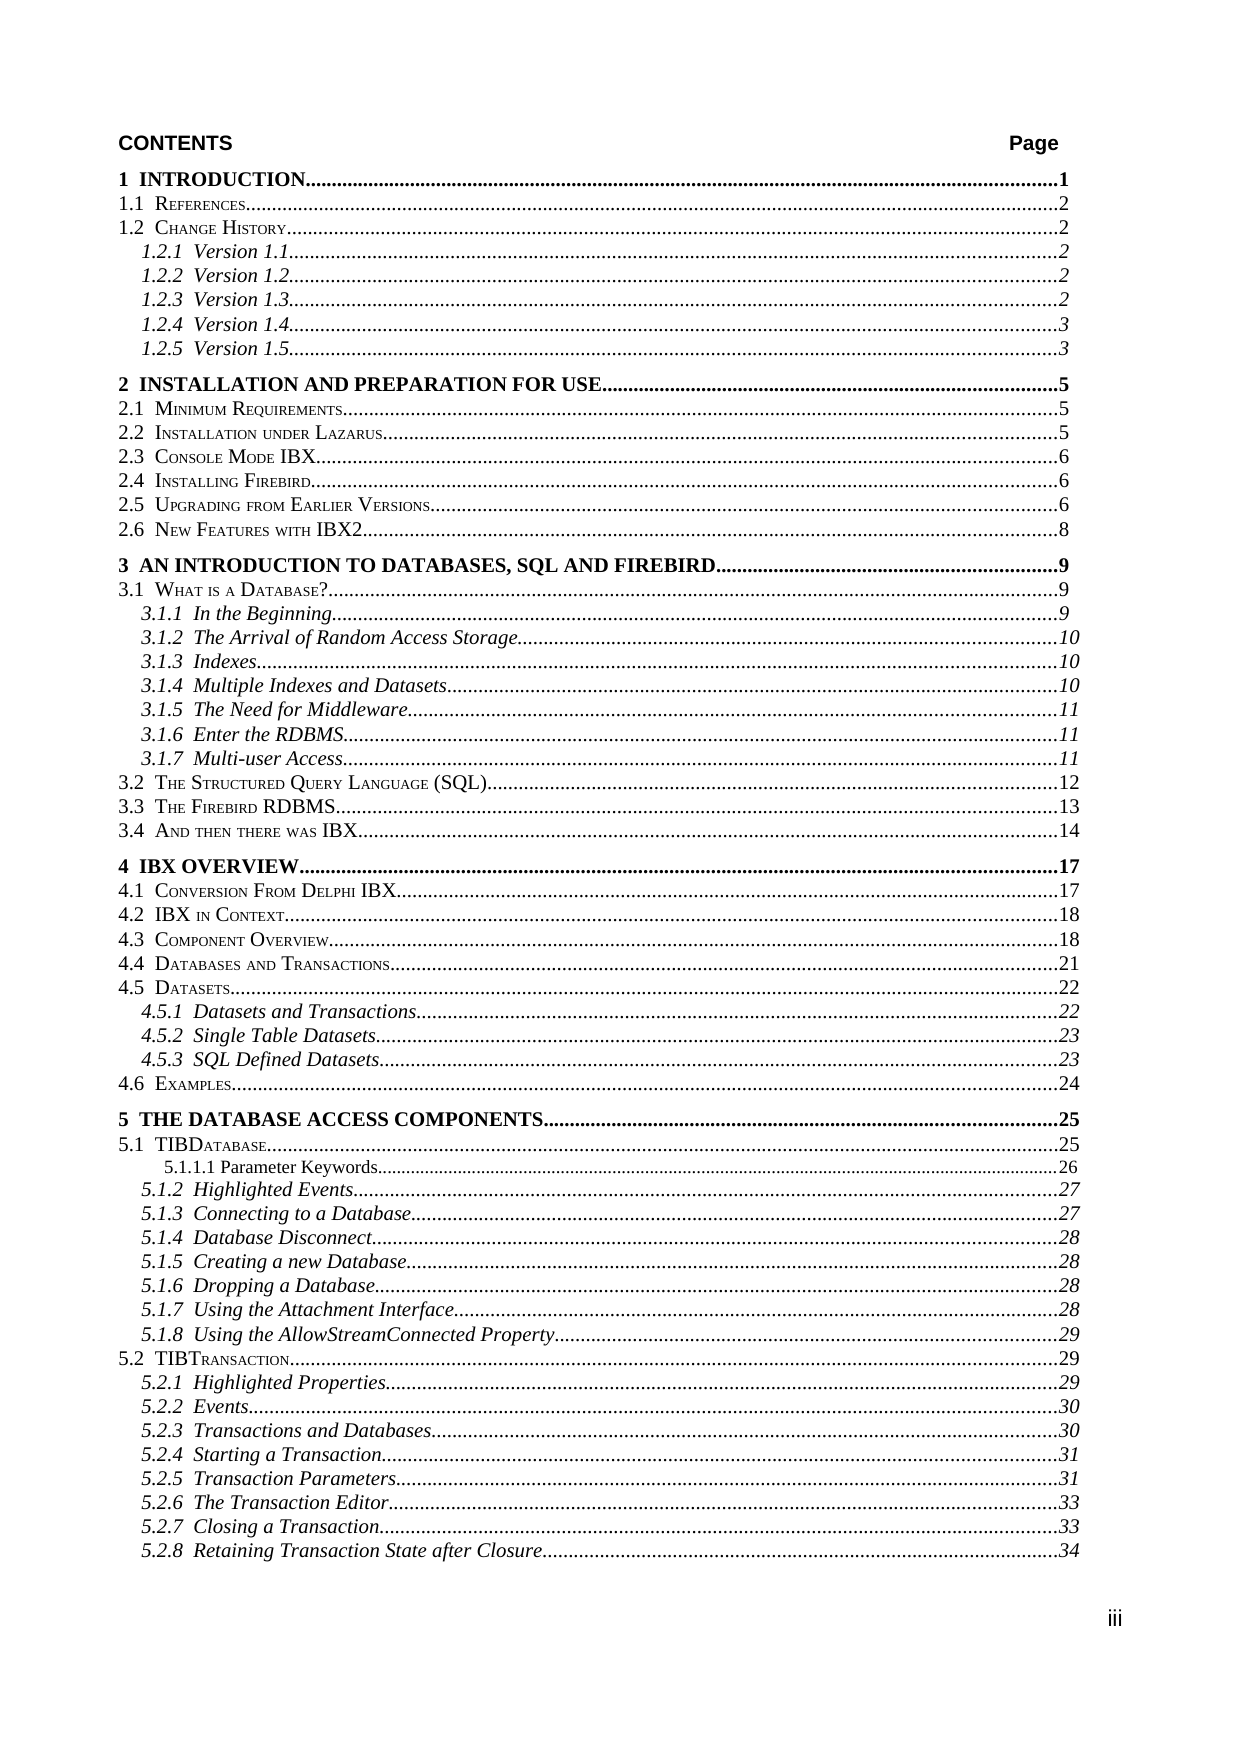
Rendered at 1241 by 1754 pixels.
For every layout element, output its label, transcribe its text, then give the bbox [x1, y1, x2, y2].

text 5.1.3 Connecting to a Database 27 [141, 1201, 1122, 1225]
text 3.1.3 Indexes 10 [141, 649, 1122, 673]
text 3.1.2 The Arrival of Random Access Storage 10 [141, 625, 1122, 649]
text 3.4 And then there was IBX 14 [118, 818, 1122, 842]
text 3 An Introduction to Databases, SQL and Firebird 9 [118, 553, 1122, 577]
text 5.2.1 Highlighted Properties 29 [141, 1369, 1122, 1394]
text 2.6 New Features with IBX2 8 [118, 516, 1122, 541]
text 5.2.7 Closing a Transaction 33 [141, 1514, 1122, 1538]
text 5.2.3 Transactions and Databases 30 [141, 1418, 1122, 1442]
text 4.5 Datasets 22 [118, 974, 1122, 999]
text 5 The Database Access Components 25 [118, 1107, 1122, 1131]
text 3.1.6 Enter the RDBMS 11 [141, 721, 1122, 746]
text 4.5.3 SQL Defined Datasets 23 [141, 1047, 1122, 1071]
text 2.4 Installing Firebird 6 [118, 468, 1122, 492]
text 2.1 Minimum Requirements 5 [118, 396, 1122, 420]
text 1.2.3 Version 1.3 2 [141, 287, 1122, 311]
text 2.5 Upgrading from Earlier Versions 6 [118, 492, 1122, 516]
text 4.1 Conversion From Delphi IBX 17 [118, 878, 1122, 902]
text 4.4 Databases and Transactions 21 [118, 951, 1122, 974]
text 5.1.7 Using the Attachment Interface 28 [141, 1297, 1122, 1321]
text 1.2 Change History 2 [118, 215, 1122, 239]
text 5.1 TIBDatabase 25 [118, 1131, 1122, 1156]
text 3.1.7 Multi-user Access 11 [141, 746, 1122, 769]
text 5.1.1.1 Parameter Keywords 26 [164, 1156, 1122, 1177]
text 5.1.6 Dropping a Database 28 [141, 1273, 1122, 1297]
text 5.2.4 Starting a Transaction 31 [141, 1442, 1122, 1466]
text 2.2 Installation under Lazarus 5 [118, 420, 1122, 444]
text 4.6 Examples 24 [118, 1071, 1122, 1095]
text 1.2.4 Version 1.4 3 [141, 311, 1122, 336]
text 2 Installation and Preparation for Use 5 [118, 372, 1122, 396]
text 2.3 Console Mode IBX 6 [118, 444, 1122, 468]
text 5.2.2 Events 30 [141, 1394, 1122, 1418]
text 5.1.4 Database Disconnect 28 [141, 1225, 1122, 1249]
text 4.2 IBX in Context 18 [118, 902, 1122, 926]
text 3.2 The Structured Query Language (SQL) 12 [118, 769, 1122, 794]
text 1.2.1 Version 1.1 2 [141, 239, 1122, 263]
text 3.1.1 In the Beginning 9 [141, 601, 1122, 625]
text 4 IBX Overview 17 [118, 854, 1122, 878]
text 5.2 TIBTransaction 29 [118, 1346, 1122, 1369]
text 5.1.2 Highlighted Events 27 [141, 1177, 1122, 1201]
text CONTENTS Page [118, 131, 1122, 154]
text 5.2.6 The Transaction Editor 33 [141, 1490, 1122, 1514]
text 4.3 Component Overview 18 [118, 926, 1122, 951]
text 1.2.2 Version 1.2 2 [141, 263, 1122, 287]
text 4.5.1 Datasets and Transactions 22 [141, 999, 1122, 1023]
text 1.2.5 Version 1.5 3 [141, 336, 1122, 359]
text 5.2.5 Transaction Parameters 31 [141, 1466, 1122, 1490]
text 3.3 The Firebird RDBMS 13 [118, 794, 1122, 818]
text 3.1.4 Multiple Indexes and Datasets 10 [141, 673, 1122, 697]
text 1.1 References 2 [118, 191, 1122, 215]
text 5.1.8 Using the AllowStreamConnected Property 29 [141, 1321, 1122, 1346]
text 3.1.5 The Need for Middleware 11 [141, 697, 1122, 721]
text 4.5.2 Single Table Datasets 23 [141, 1023, 1122, 1047]
text 1 Introduction 1 [118, 167, 1122, 191]
text 5.1.5 Creating a new Database 28 [141, 1249, 1122, 1273]
text 3.1 What is a Database? 9 [118, 577, 1122, 601]
text 5.2.8 Retaining Transaction State after Closure 34 [141, 1538, 1122, 1562]
